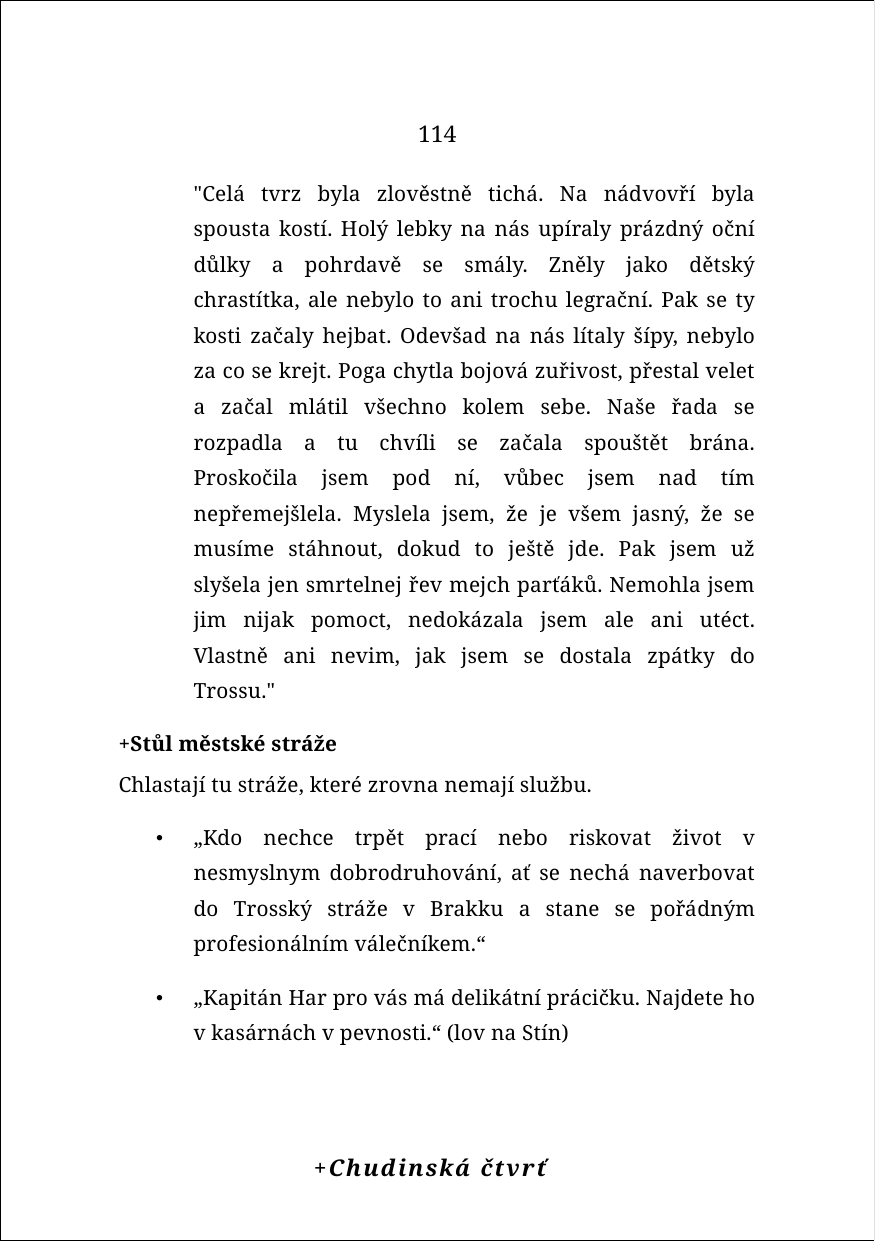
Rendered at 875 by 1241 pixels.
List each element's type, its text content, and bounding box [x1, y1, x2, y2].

subtitle +Stůl městské stráže [118, 729, 756, 758]
list „Kdo nechce trpět prací nebo riskovat život v nesmyslnym dobrodruhování, ať se nechá naverbovat do Trosský stráže v Brakku a stane se pořádným profesionálním válečníkem.“ [156, 823, 756, 958]
text Chlastají tu stráže, které zrovna nemají službu. [118, 770, 756, 798]
list „Kapitán Har pro vás má delikátní prácičku. Najdete ho v kasárnách v pevnosti.“ (lov na Stín) [156, 983, 756, 1047]
list "Celá tvrz byla zlověstně tichá. Na nádvovří byla spousta kostí. Holý lebky na nás upíraly prázdný oční důlky a pohrdavě se smály. Zněly jako dětský chrastítka, ale nebylo to ani trochu legrační. Pak se ty kosti začaly hejbat. Odevšad na nás lítaly šípy, nebylo za co se krejt. Poga chytla bojová zuřivost, přestal velet a začal mlátil všechno kolem sebe. Naše řada se rozpadla a tu chvíli se začala spouštět brána. Proskočila jsem pod ní, vůbec jsem nad tím nepřemejšlela. Myslela jsem, že je všem jasný, že se musíme stáhnout, dokud to ještě jde. Pak jsem už slyšela jen smrtelnej řev mejch parťáků. Nemohla jsem jim nijak pomoct, nedokázala jsem ale ani utéct. Vlastně ani nevim, jak jsem se dostala zpátky do Trossu." [156, 179, 756, 705]
